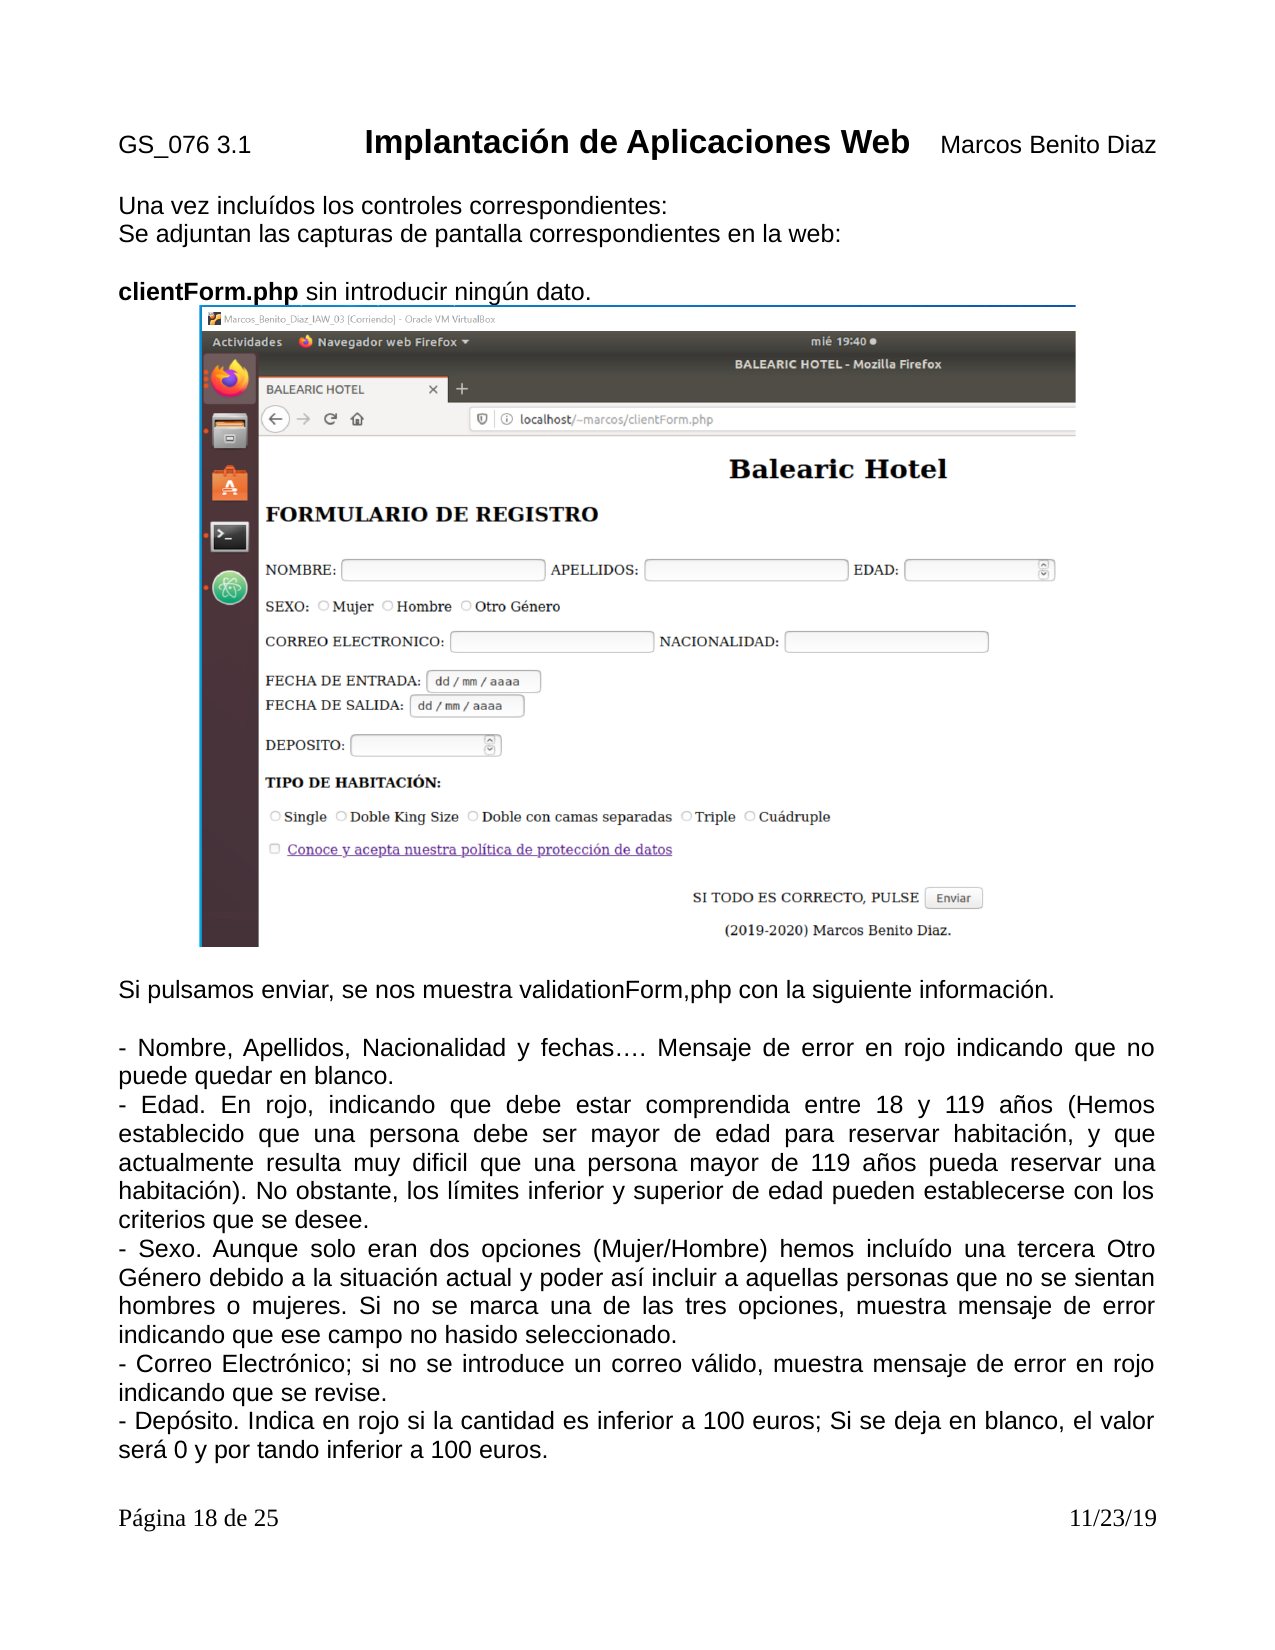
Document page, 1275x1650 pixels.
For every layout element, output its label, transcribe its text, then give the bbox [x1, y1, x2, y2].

text - Depósito. Indica en rojo si la cantidad es inferior a 100 euros; Si se deja en blanco, el valor será 0 y por tando inferior a 100 euros. [118, 1406, 1157, 1464]
text - Nombre, Apellidos, Nacionalidad y fechas…. Mensaje de error en rojo indicando que no puede quedar en blanco. [118, 1032, 1157, 1090]
text Si pulsamos enviar, se nos muestra validationForm,php con la siguiente información. [118, 975, 1157, 1004]
text clientForm.php sin introducir ningún dato. [118, 277, 1157, 306]
text - Edad. En rojo, indicando que debe estar comprendida entre 18 y 119 años (Hemos establecido que una persona debe ser mayor de edad para reservar habitación, y que actualmente resulta muy dificil que una persona mayor de 119 años pueda reservar una habitación). No obstante, los límites inferior y superior de edad pueden establecerse con los criterios que se desee. [118, 1090, 1157, 1234]
text Una vez incluídos los controles correspondientes: [118, 191, 1157, 219]
text Se adjuntan las capturas de pantalla correspondientes en la web: [118, 219, 1157, 248]
text - Sexo. Aunque solo eran dos opciones (Mujer/Hombre) hemos incluído una tercera Otro Género debido a la situación actual y poder así incluir a aquellas personas que no se sientan hombres o mujeres. Si no se marca una de las tres opciones, muestra mensaje de error indicando que ese campo no hasido seleccionado. [118, 1234, 1157, 1349]
text - Correo Electrónico; si no se introduce un correo válido, muestra mensaje de error en rojo indicando que se revise. [118, 1349, 1157, 1406]
picture [199, 305, 1076, 947]
